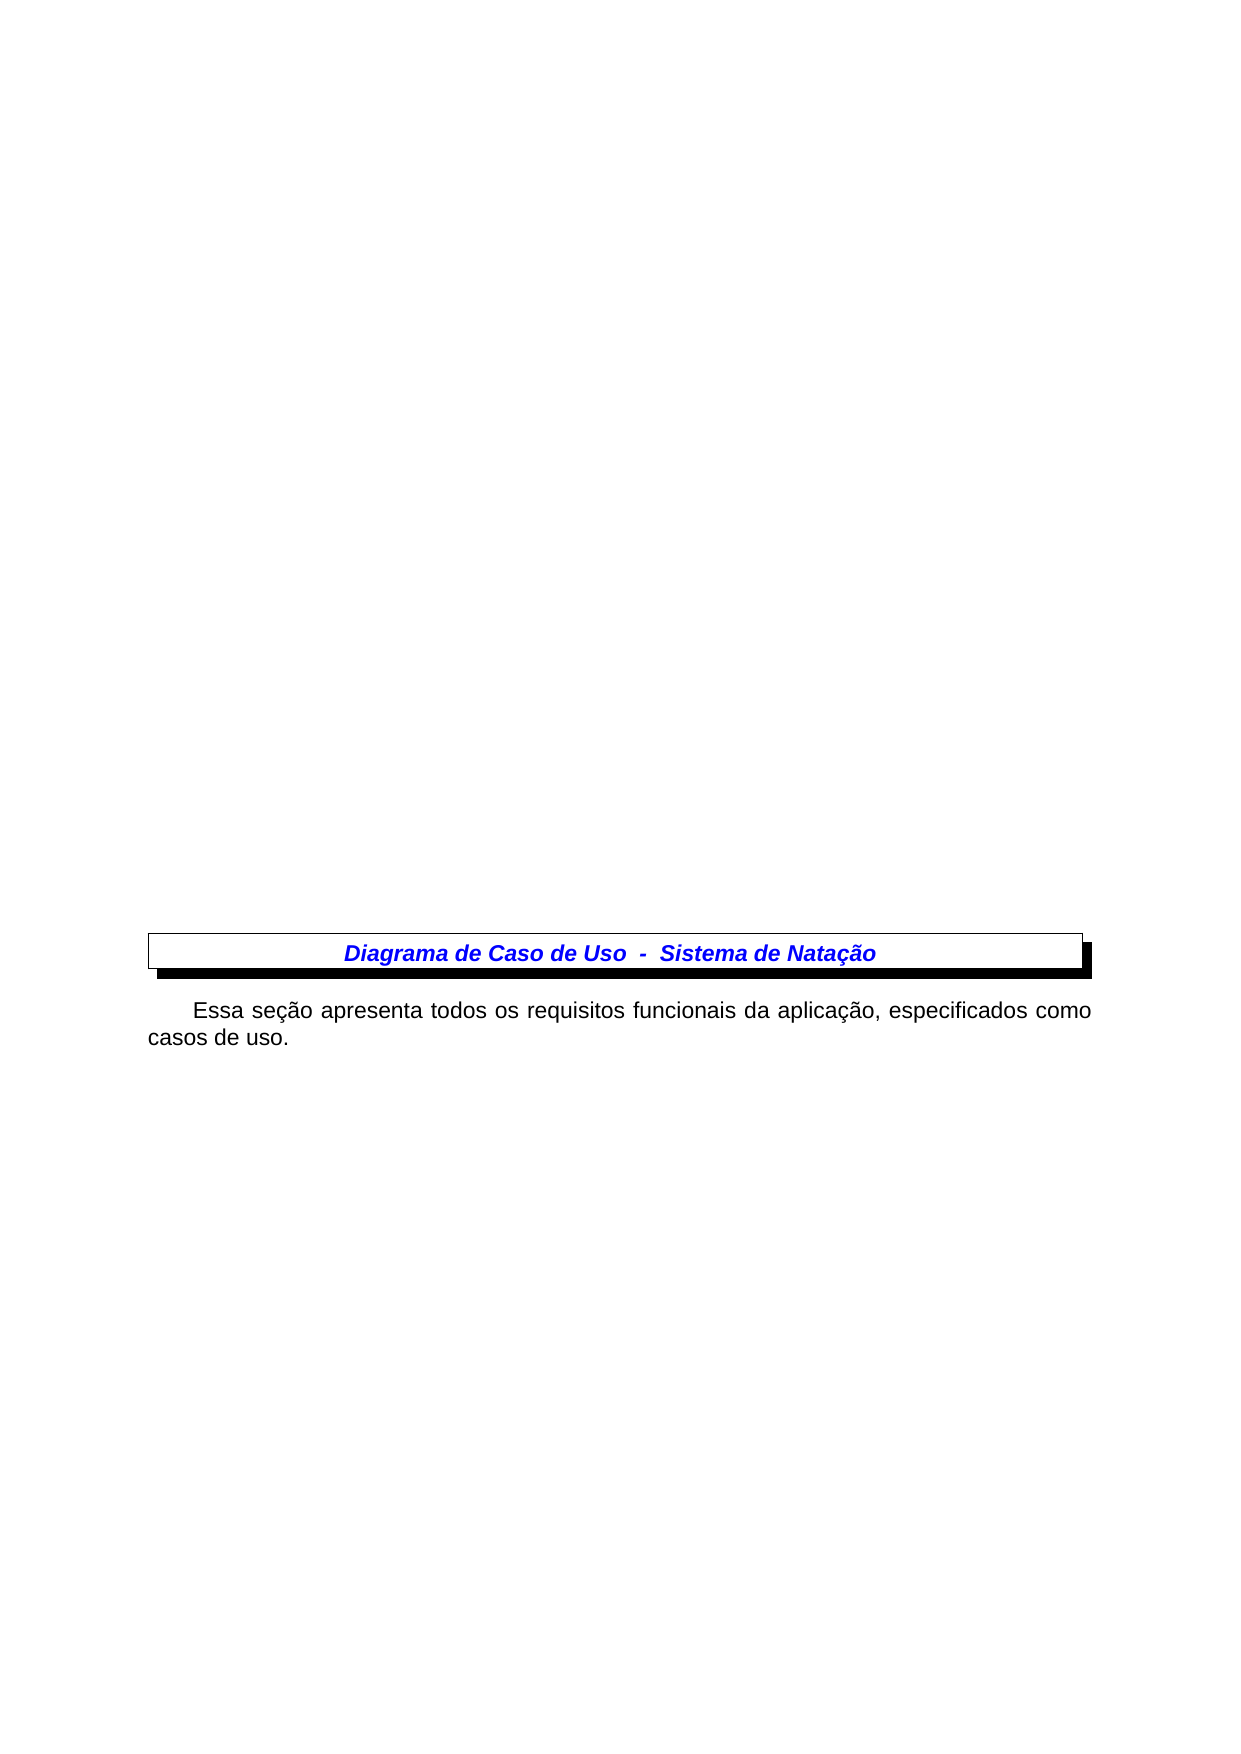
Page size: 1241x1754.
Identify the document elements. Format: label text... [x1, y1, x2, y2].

text Essa seção apresenta todos os requisitos funcionais da aplicação, especificados como casos de uso. [148, 997, 1092, 1050]
text Diagrama de Caso de Uso - Sistema de Natação [149, 934, 1082, 968]
